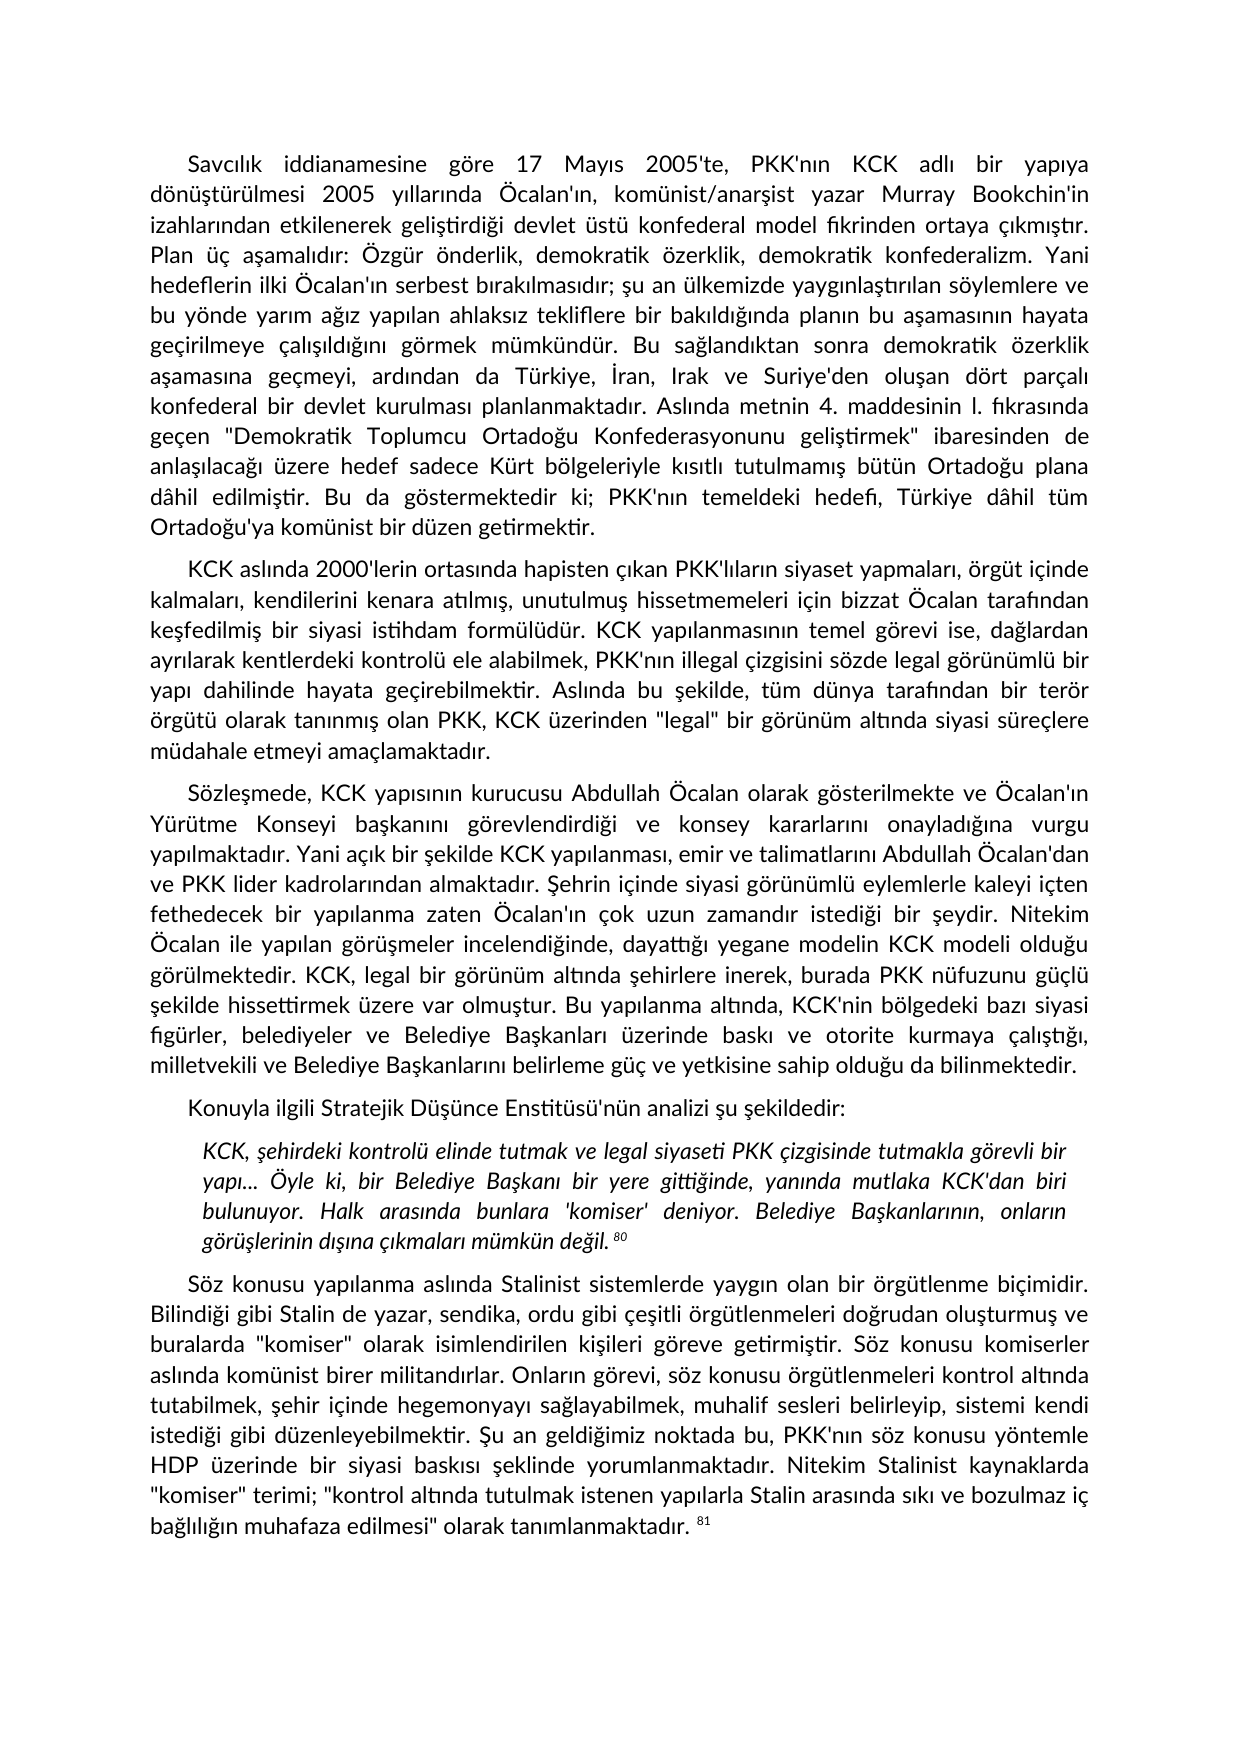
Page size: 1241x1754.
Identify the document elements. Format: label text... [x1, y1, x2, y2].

text KCK aslında 2000'lerin ortasında hapisten çıkan PKK'lıların siyaset yapmaları, örgüt içinde kalmaları, kendilerini kenara atılmış, unutulmuş hissetmemeleri için bizzat Öcalan tarafından keşfedilmiş bir siyasi istihdam formülüdür. KCK yapılanmasının temel görevi ise, dağlardan ayrılarak kentlerdeki kontrolü ele alabilmek, PKK'nın illegal çizgisini sözde legal görünümlü bir yapı dahilinde hayata geçirebilmektir. Aslında bu şekilde, tüm dünya tarafından bir terör örgütü olarak tanınmış olan PKK, KCK üzerinden "legal" bir görünüm altında siyasi süreçlere müdahale etmeyi amaçlamaktadır. [150, 555, 1090, 764]
text Söz konusu yapılanma aslında Stalinist sistemlerde yaygın olan bir örgütlenme biçimidir. Bilindiği gibi Stalin de yazar, sendika, ordu gibi çeşitli örgütlenmeleri doğrudan oluşturmuş ve buralarda "komiser" olarak isimlendirilen kişileri göreve getirmiştir. Söz konusu komiserler aslında komünist birer militandırlar. Onların görevi, söz konusu örgütlenmeleri kontrol altında tutabilmek, şehir içinde hegemonyayı sağlayabilmek, muhalif sesleri belirleyip, sistemi kendi istediği gibi düzenleyebilmektir. Şu an geldiğimiz noktada bu, PKK'nın söz konusu yöntemle HDP üzerinde bir siyasi baskısı şeklinde yorumlanmaktadır. Nitekim Stalinist kaynaklarda "komiser" terimi; "kontrol altında tutulmak istenen yapılarla Stalin arasında sıkı ve bozulmaz iç bağlılığın muhafaza edilmesi" olarak tanımlanmaktadır. 81 [150, 1270, 1090, 1539]
text Sözleşmede, KCK yapısının kurucusu Abdullah Öcalan olarak gösterilmekte ve Öcalan'ın Yürütme Konseyi başkanını görevlendirdiği ve konsey kararlarını onayladığına vurgu yapılmaktadır. Yani açık bir şekilde KCK yapılanması, emir ve talimatlarını Abdullah Öcalan'dan ve PKK lider kadrolarından almaktadır. Şehrin içinde siyasi görünümlü eylemlerle kaleyi içten fethedecek bir yapılanma zaten Öcalan'ın çok uzun zamandır istediği bir şeydir. Nitekim Öcalan ile yapılan görüşmeler incelendiğinde, dayattığı yegane modelin KCK modeli olduğu görülmektedir. KCK, legal bir görünüm altında şehirlere inerek, burada PKK nüfuzunu güçlü şekilde hissettirmek üzere var olmuştur. Bu yapılanma altında, KCK'nin bölgedeki bazı siyasi figürler, belediyeler ve Belediye Başkanları üzerinde baskı ve otorite kurmaya çalıştığı, milletvekili ve Belediye Başkanlarını belirleme güç ve yetkisine sahip olduğu da bilinmektedir. [150, 779, 1090, 1078]
text Konuyla ilgili Stratejik Düşünce Enstitüsü'nün analizi şu şekildedir: [150, 1094, 1090, 1121]
text Savcılık iddianamesine göre 17 Mayıs 2005'te, PKK'nın KCK adlı bir yapıya dönüştürülmesi 2005 yıllarında Öcalan'ın, komünist/anarşist yazar Murray Bookchin'in izahlarından etkilenerek geliştirdiği devlet üstü konfederal model fikrinden ortaya çıkmıştır. Plan üç aşamalıdır: Özgür önderlik, demokratik özerklik, demokratik konfederalizm. Yani hedeflerin ilki Öcalan'ın serbest bırakılmasıdır; şu an ülkemizde yaygınlaştırılan söylemlere ve bu yönde yarım ağız yapılan ahlaksız tekliflere bir bakıldığında planın bu aşamasının hayata geçirilmeye çalışıldığını görmek mümkündür. Bu sağlandıktan sonra demokratik özerklik aşamasına geçmeyi, ardından da Türkiye, İran, Irak ve Suriye'den oluşan dört parçalı konfederal bir devlet kurulması planlanmaktadır. Aslında metnin 4. maddesinin l. fıkrasında geçen "Demokratik Toplumcu Ortadoğu Konfederasyonunu geliştirmek" ibaresinden de anlaşılacağı üzere hedef sadece Kürt bölgeleriyle kısıtlı tutulmamış bütün Ortadoğu plana dâhil edilmiştir. Bu da göstermektedir ki; PKK'nın temeldeki hedefi, Türkiye dâhil tüm Ortadoğu'ya komünist bir düzen getirmektir. [150, 150, 1090, 540]
text KCK, şehirdeki kontrolü elinde tutmak ve legal siyaseti PKK çizgisinde tutmakla görevli bir yapı... Öyle ki, bir Belediye Başkanı bir yere gittiğinde, yanında mutlaka KCK'dan biri bulunuyor. Halk arasında bunlara 'komiser' deniyor. Belediye Başkanlarının, onların görüşlerinin dışına çıkmaları mümkün değil. 80 [202, 1136, 1068, 1254]
